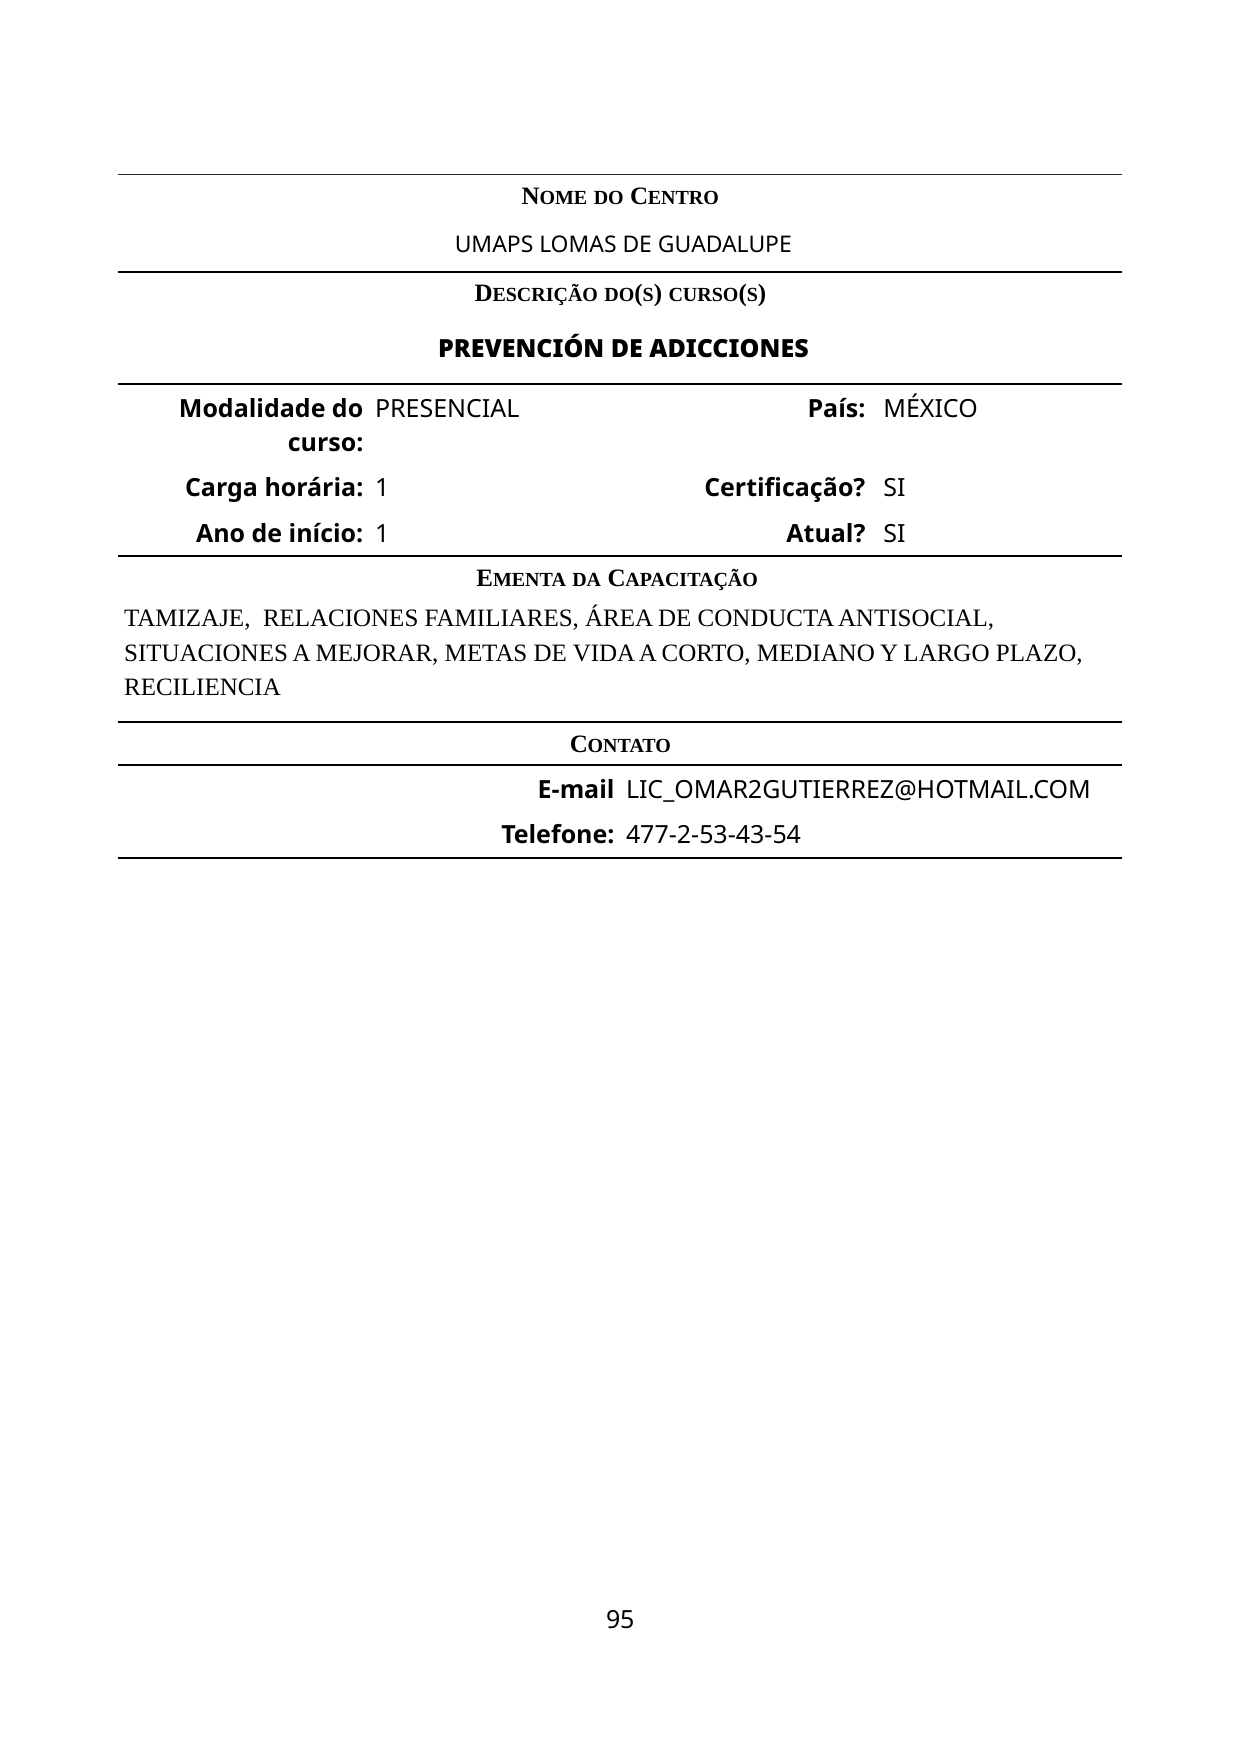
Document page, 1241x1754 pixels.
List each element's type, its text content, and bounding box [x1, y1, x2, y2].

table_header Nome do Centro [118, 176, 1122, 216]
table_cell UMAPS LOMAS DE GUADALUPE [118, 216, 1122, 271]
table_cell Descrição do(s) curso(s) [118, 273, 1122, 313]
table_cell SI [871, 464, 1122, 509]
table_cell 477-2-53-43-54 [620, 811, 1122, 857]
table_cell Certificação? [620, 464, 871, 509]
table_cell TAMIZAJE, RELACIONES FAMILIARES, ÁREA DE CONDUCTA ANTISOCIAL, SITUACIONES A MEJORAR, METAS DE VIDA A CORTO, MEDIANO Y LARGO PLAZO, RECILIENCIA [118, 598, 1122, 721]
table_cell Contato [118, 723, 1122, 763]
table_cell Modalidade do curso: [118, 385, 369, 464]
table_cell 1 [369, 464, 620, 509]
table_cell E-mail [118, 766, 620, 811]
table_cell PRESENCIAL [369, 385, 620, 464]
table_cell Atual? [620, 510, 871, 555]
table_cell 1 [369, 510, 620, 555]
table_cell País: [620, 385, 871, 464]
table_cell Telefone: [118, 811, 620, 857]
table_cell Carga horária: [118, 464, 369, 509]
table_cell LIC_OMAR2GUTIERREZ@HOTMAIL.COM [620, 766, 1122, 811]
table_cell MÉXICO [871, 385, 1122, 464]
table_cell Ano de início: [118, 510, 369, 555]
table_cell Ementa da Capacitação [118, 557, 1122, 597]
table_cell PREVENCIÓN DE ADICCIONES [118, 313, 1122, 382]
table_cell SI [871, 510, 1122, 555]
